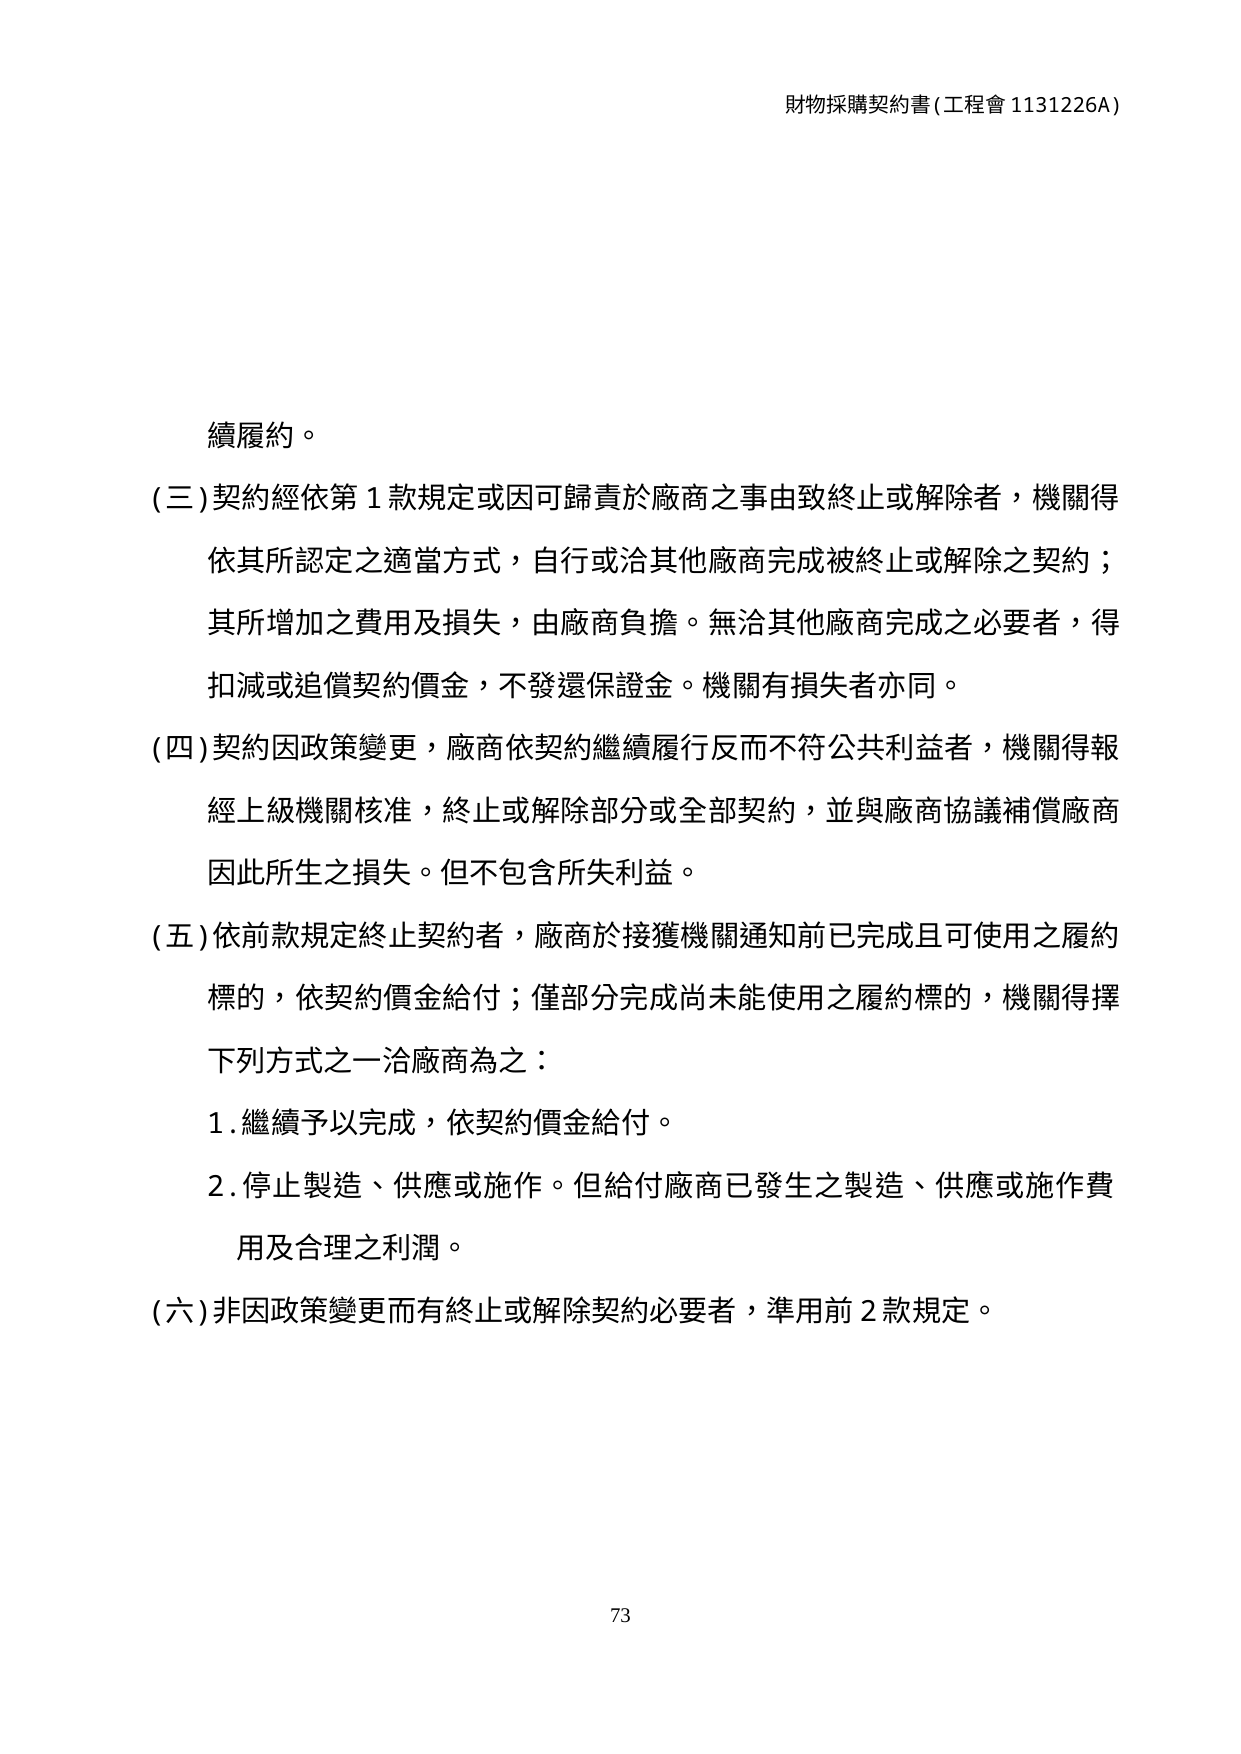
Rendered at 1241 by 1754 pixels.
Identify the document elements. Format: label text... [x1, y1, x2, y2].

text 續履約。 [148, 392, 1122, 454]
text (六)非因政策變更而有終止或解除契約必要者，準用前2款規定。 [148, 1267, 1122, 1329]
text (四)契約因政策變更，廠商依契約繼續履行反而不符公共利益者，機關得報經上級機關核准，終止或解除部分或全部契約，並與廠商協議補償廠商因此所生之損失。但不包含所失利益。 [148, 704, 1122, 892]
text 1.繼續予以完成，依契約價金給付。 [207, 1079, 1116, 1142]
text (三)契約經依第1款規定或因可歸責於廠商之事由致終止或解除者，機關得依其所認定之適當方式，自行或洽其他廠商完成被終止或解除之契約；其所增加之費用及損失，由廠商負擔。無洽其他廠商完成之必要者，得扣減或追償契約價金，不發還保證金。機關有損失者亦同。 [148, 454, 1122, 704]
text 2.停止製造、供應或施作。但給付廠商已發生之製造、供應或施作費用及合理之利潤。 [207, 1142, 1116, 1267]
text (五)依前款規定終止契約者，廠商於接獲機關通知前已完成且可使用之履約標的，依契約價金給付；僅部分完成尚未能使用之履約標的，機關得擇下列方式之一洽廠商為之： [148, 892, 1122, 1079]
